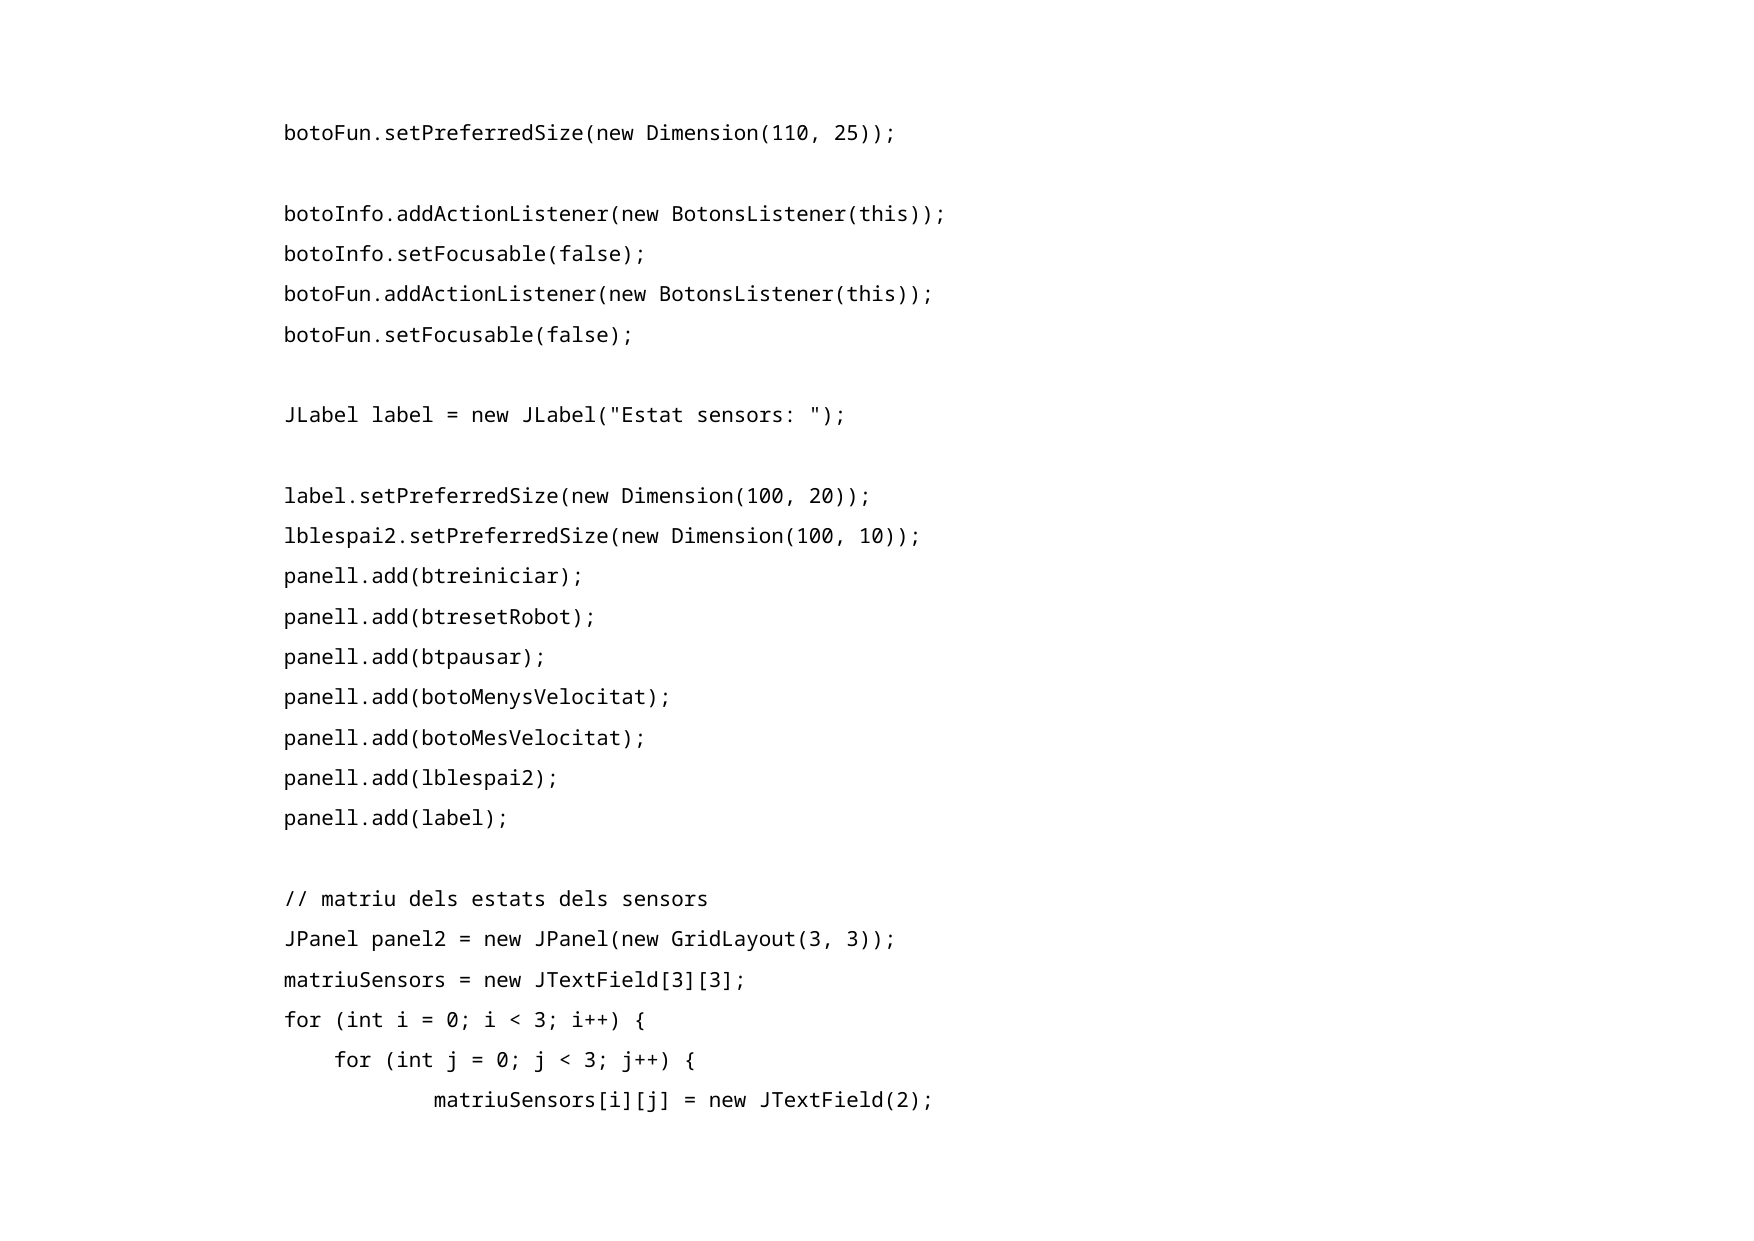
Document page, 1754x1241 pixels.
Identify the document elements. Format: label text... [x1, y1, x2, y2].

text matriuSensors = new JTextField[3][3]; [142, 965, 1612, 993]
text panell.add(btpausar); [142, 642, 1612, 671]
text panell.add(btreiniciar); [142, 562, 1612, 590]
text for (int j = 0; j < 3; j++) { [142, 1045, 1612, 1074]
text JPanel panel2 = new JPanel(new GridLayout(3, 3)); [142, 924, 1612, 953]
text botoFun.addActionListener(new BotonsListener(this)); [142, 279, 1612, 308]
text botoInfo.addActionListener(new BotonsListener(this)); [142, 199, 1612, 227]
text botoFun.setPreferredSize(new Dimension(110, 25)); [142, 118, 1612, 147]
text panell.add(lblespai2); [142, 763, 1612, 792]
text lblespai2.setPreferredSize(new Dimension(100, 10)); [142, 521, 1612, 550]
text label.setPreferredSize(new Dimension(100, 20)); [142, 481, 1612, 509]
text // matriu dels estats dels sensors [142, 884, 1612, 912]
text panell.add(botoMenysVelocitat); [142, 682, 1612, 711]
text panell.add(botoMesVelocitat); [142, 723, 1612, 751]
text panell.add(btresetRobot); [142, 602, 1612, 630]
text matriuSensors[i][j] = new JTextField(2); [142, 1086, 1612, 1114]
text JLabel label = new JLabel("Estat sensors: "); [142, 400, 1612, 429]
text panell.add(label); [142, 803, 1612, 832]
text botoFun.setFocusable(false); [142, 320, 1612, 348]
text for (int i = 0; i < 3; i++) { [142, 1005, 1612, 1033]
text botoInfo.setFocusable(false); [142, 239, 1612, 267]
